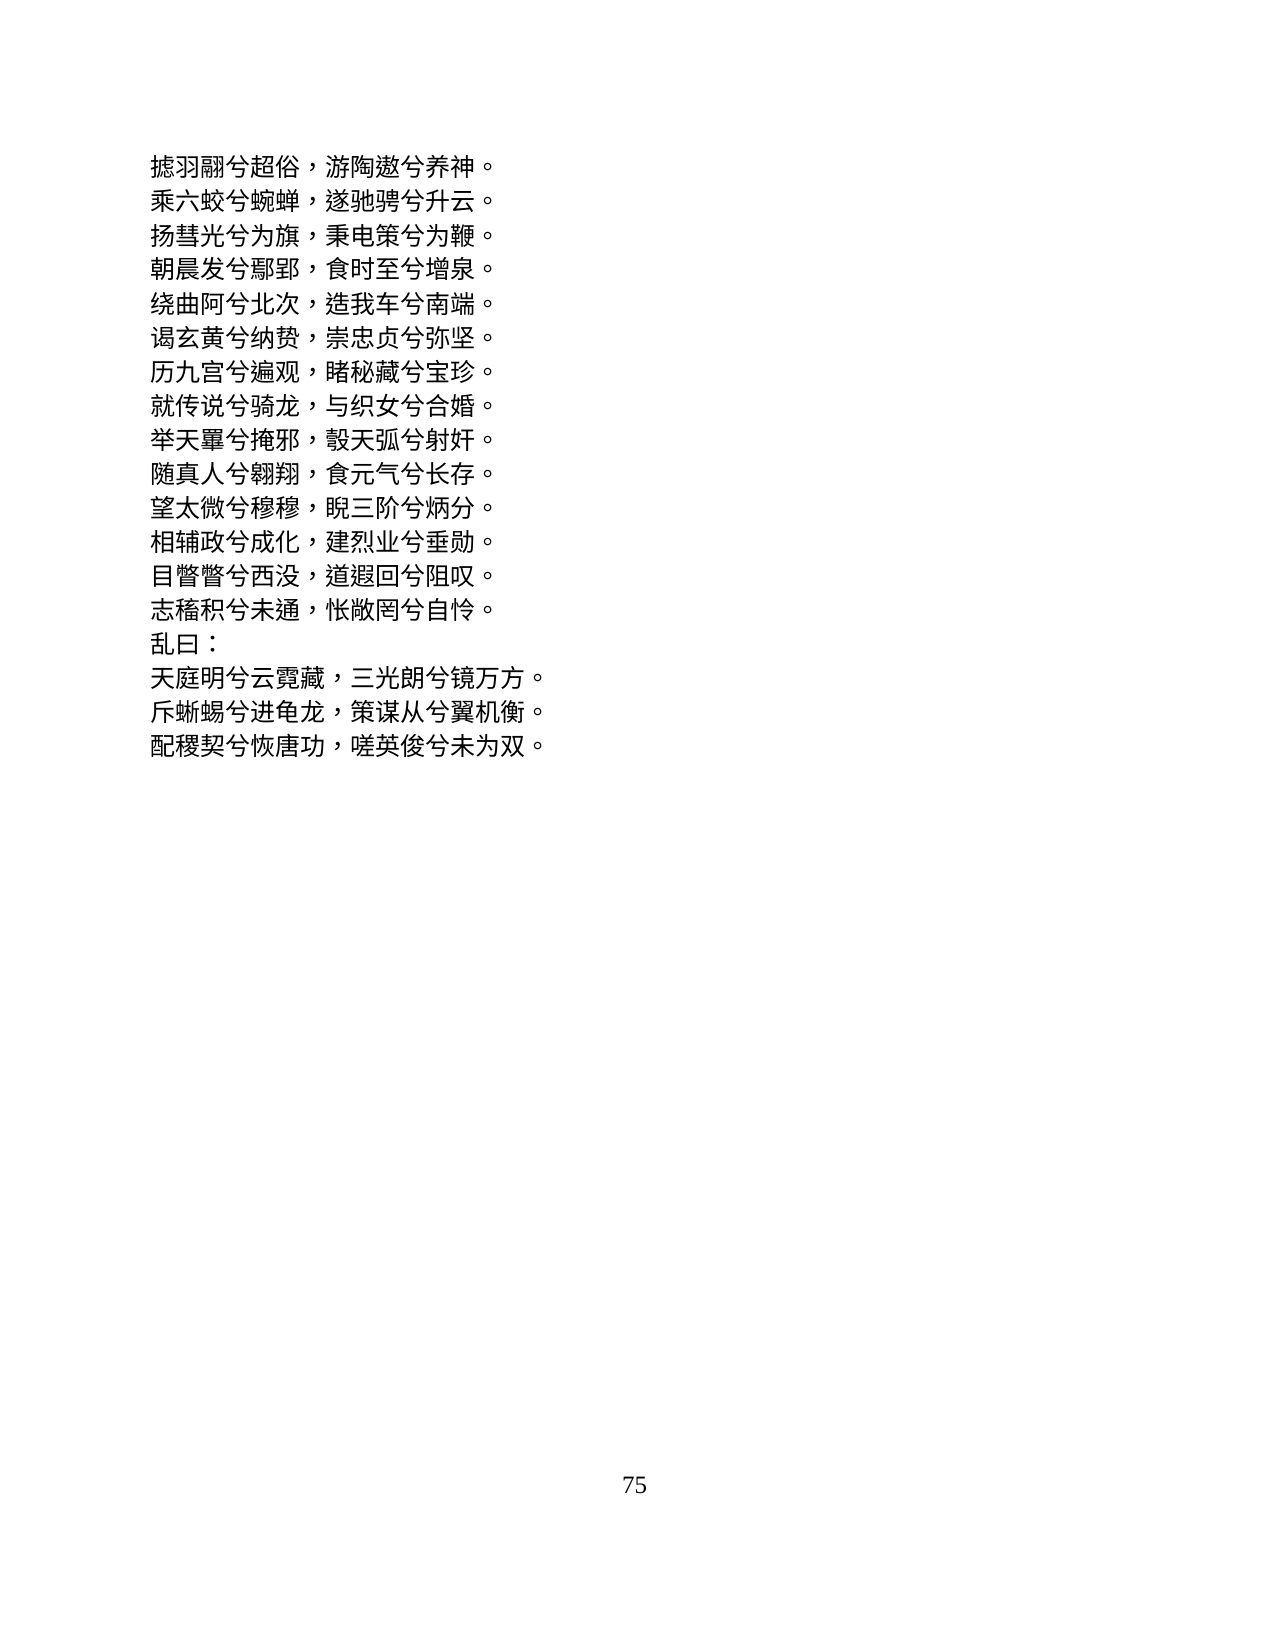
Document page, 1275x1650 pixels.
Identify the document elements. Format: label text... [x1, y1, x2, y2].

text 摅羽翮兮超俗，游陶遨兮养神。 乘六蛟兮蜿蝉，遂驰骋兮升云。 扬彗光兮为旗，秉电策兮为鞭。 朝晨发兮鄢郢，食时至兮增泉。 绕曲阿兮北次，造我车兮南端。 谒玄黄兮纳贽，崇忠贞兮弥坚。 历九宫兮遍观，睹秘藏兮宝珍。 就传说兮骑龙，与织女兮合婚。 举天罼兮掩邪，彀天弧兮射奸。 随真人兮翱翔，食元气兮长存。 望太微兮穆穆，睨三阶兮炳分。 相辅政兮成化，建烈业兮垂勋。 目瞥瞥兮西没，道遐回兮阻叹。 志稸积兮未通，怅敞罔兮自怜。 乱曰： 天庭明兮云霓藏，三光朗兮镜万方。 斥蜥蜴兮进龟龙，策谋从兮翼机衡。 配稷契兮恢唐功，嗟英俊兮未为双。 [150, 150, 1125, 763]
